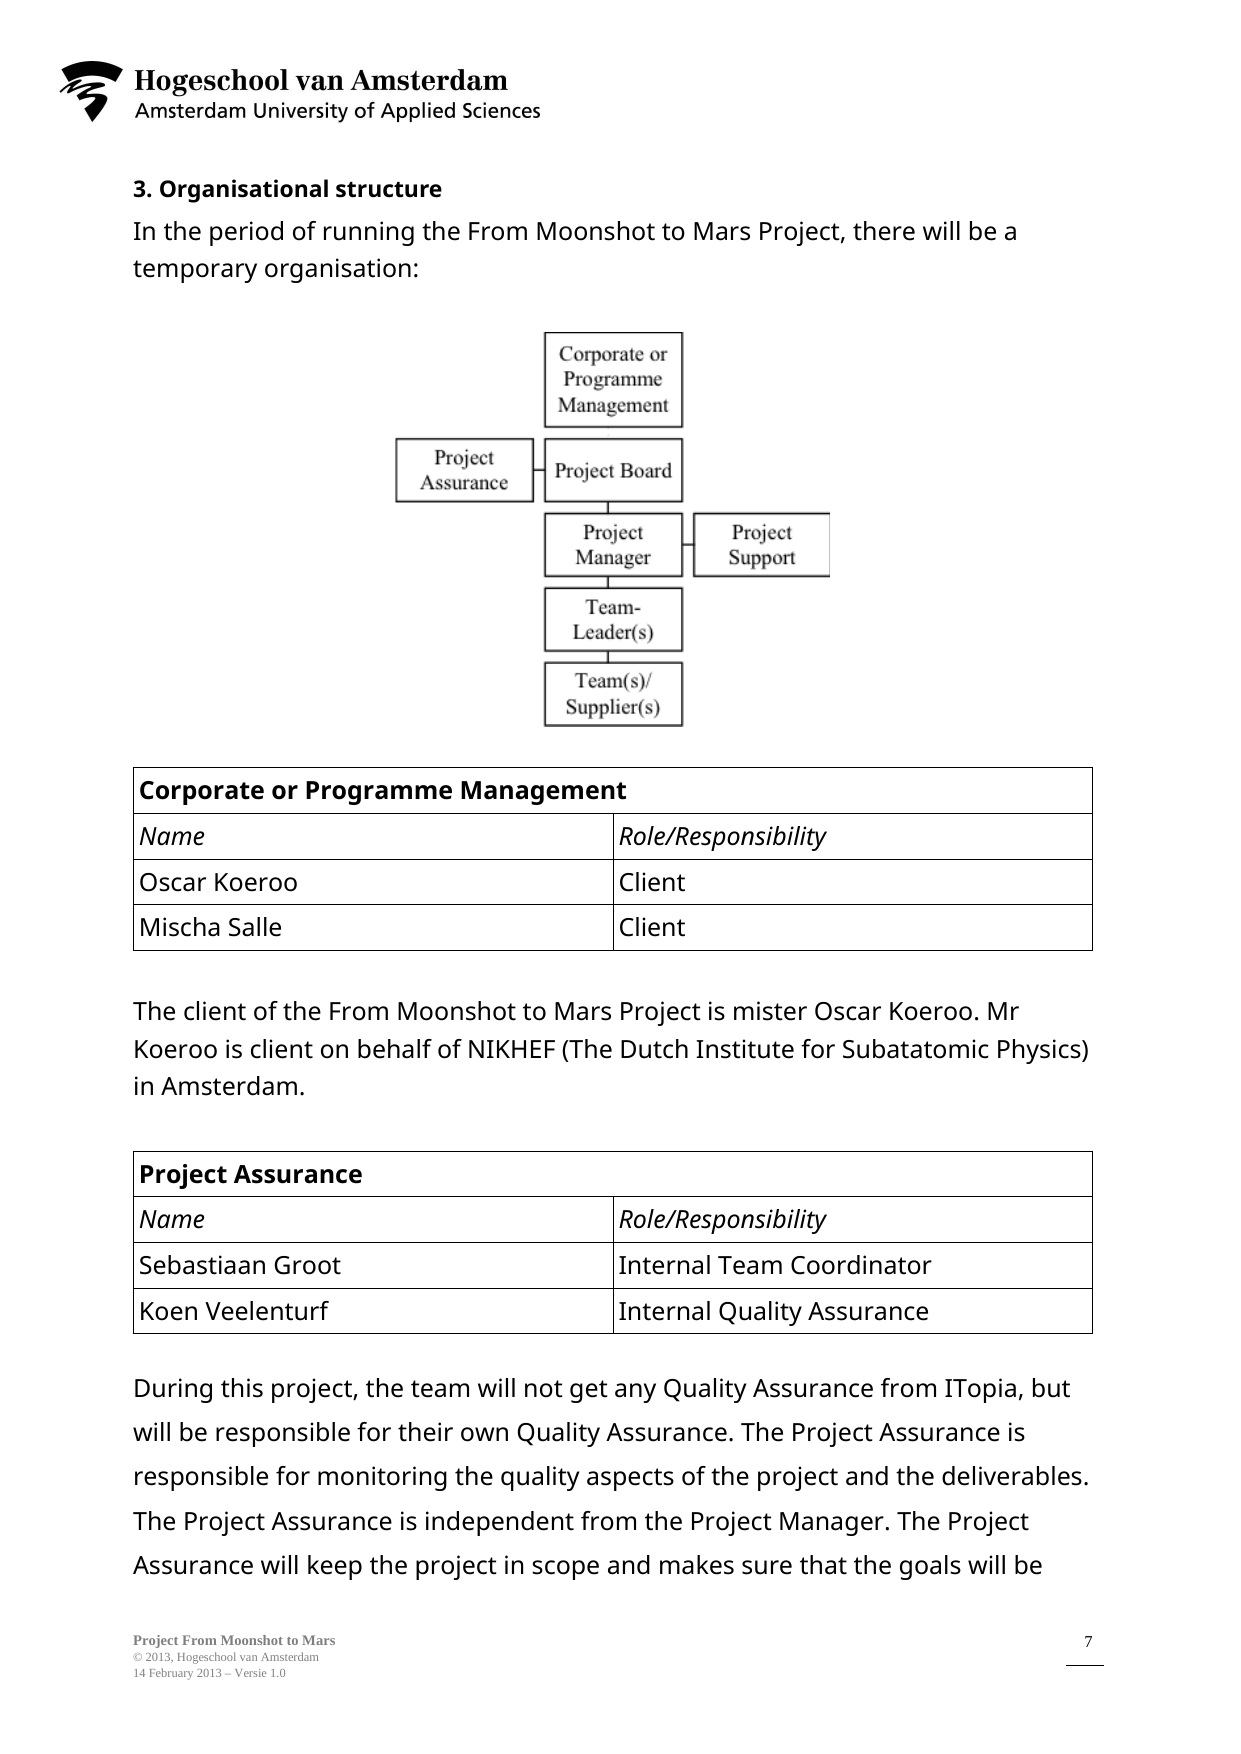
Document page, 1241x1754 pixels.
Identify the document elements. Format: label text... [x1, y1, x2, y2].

text The client of the From Moonshot to Mars Project is mister Oscar Koeroo. Mr Koeroo is client on behalf of NIKHEF (The Dutch Institute for Subatatomic Physics) in Amsterdam. [133, 994, 1092, 1103]
table_cell Name [134, 1197, 613, 1242]
picture [395, 332, 830, 727]
table_cell Client [614, 860, 1092, 904]
table_header Corporate or Programme Management [134, 768, 1092, 813]
subtitle 3. Organisational structure [133, 173, 1092, 204]
table_cell Mischa Salle [134, 905, 613, 950]
table_cell Role/Responsibility [614, 814, 1092, 858]
table_cell Oscar Koeroo [134, 860, 613, 904]
picture [0, 0, 622, 123]
text In the period of running the From Moonshot to Mars Project, there will be a temporary organisation: [133, 213, 1092, 285]
table_cell Sebastiaan Groot [134, 1243, 613, 1287]
table_cell Role/Responsibility [614, 1197, 1092, 1242]
text During this project, the team will not get any Quality Assurance from ITopia, but will be responsible for their own Quality Assurance. The Project Assurance is responsible for monitoring the quality aspects of the project and the deliverables. The Project Assurance is independent from the Project Manager. The Project Assurance will keep the project in scope and makes sure that the goals will be [133, 1371, 1092, 1582]
table_cell Client [614, 905, 1092, 950]
table_cell Name [134, 814, 613, 858]
table_cell Koen Veelenturf [134, 1289, 613, 1333]
table_cell Internal Team Coordinator [614, 1243, 1092, 1287]
table_header Project Assurance [134, 1152, 1092, 1196]
table_cell Internal Quality Assurance [614, 1289, 1092, 1333]
